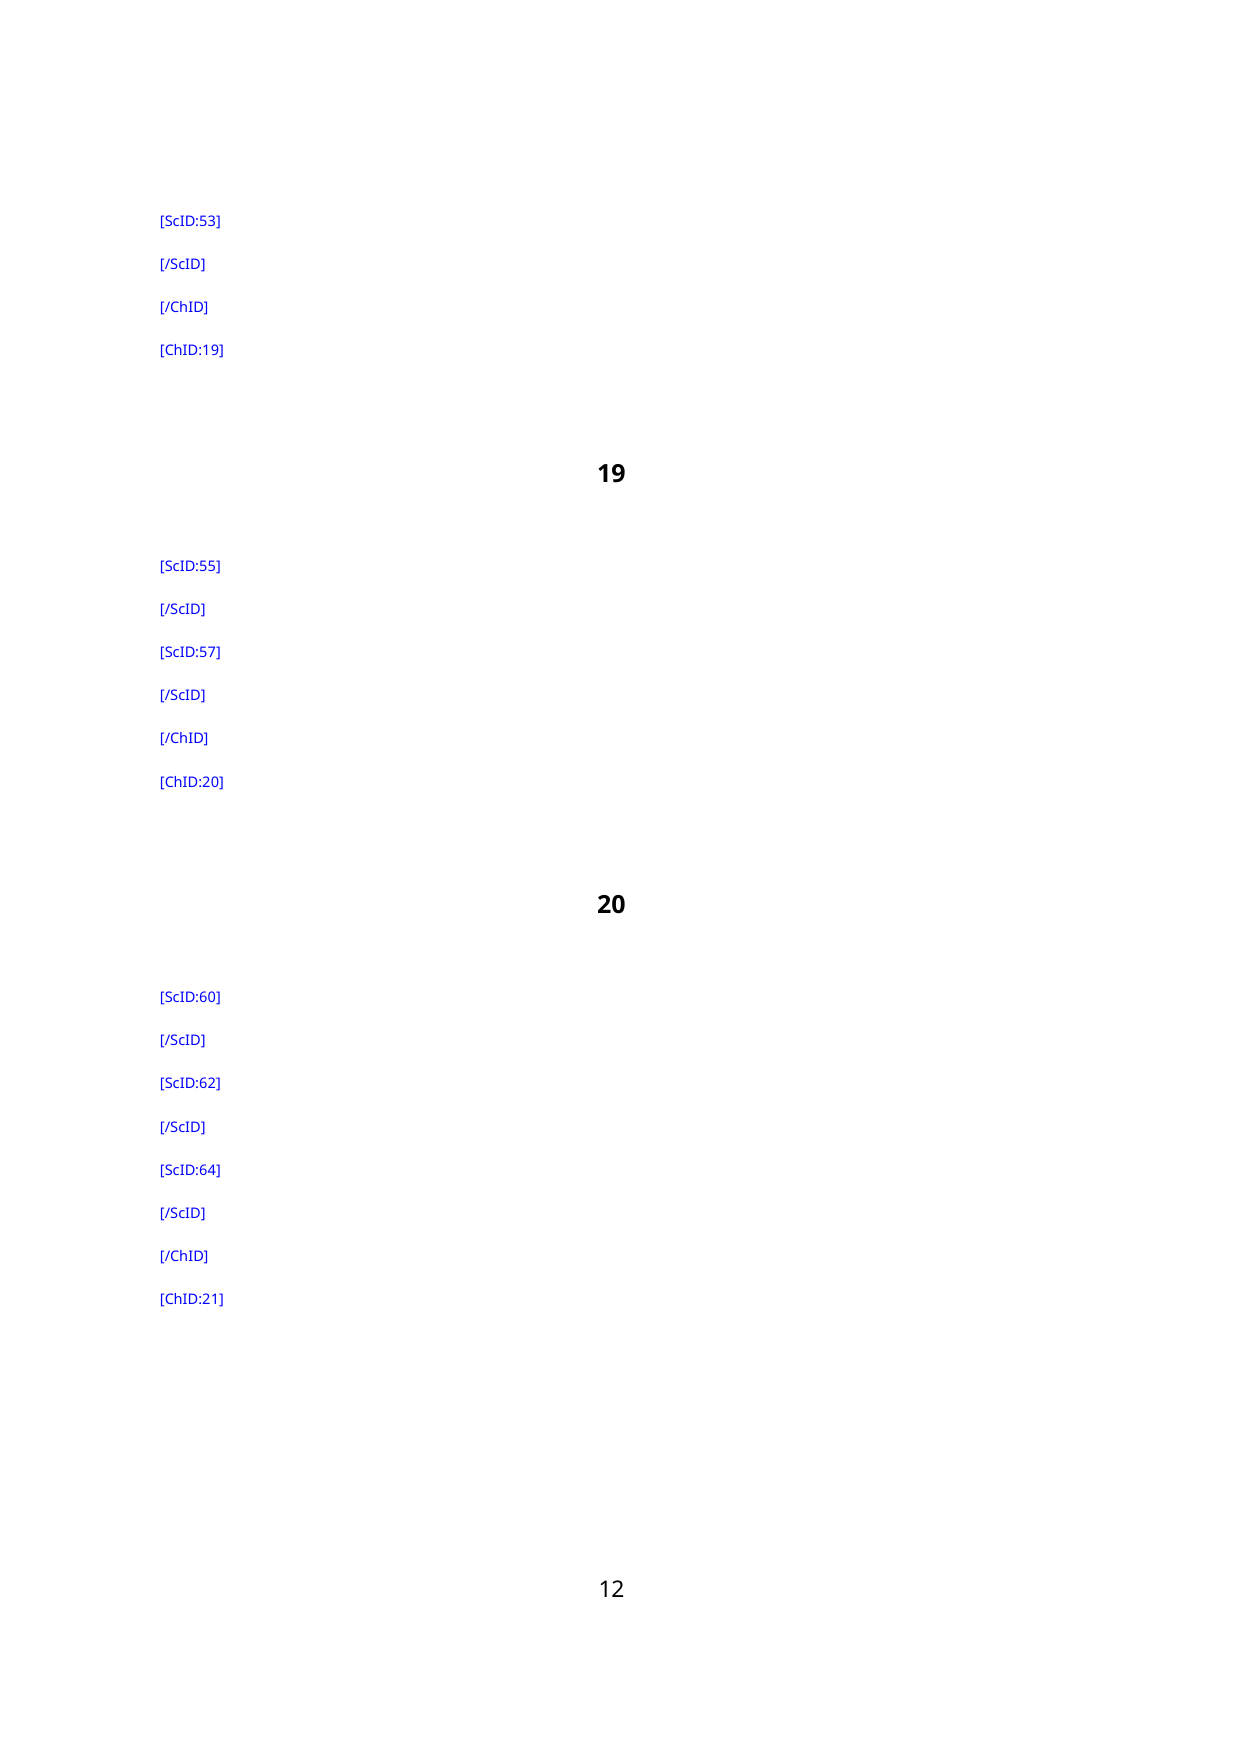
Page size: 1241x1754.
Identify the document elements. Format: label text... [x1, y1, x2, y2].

text [ChID:19] [159, 318, 1063, 361]
text [/ScID] [159, 1008, 1063, 1051]
text [/ChID] [159, 275, 1063, 318]
text [ScID:64] [159, 1138, 1063, 1181]
text [ScID:55] [159, 534, 1063, 577]
text [/ScID] [159, 1181, 1063, 1224]
subtitle 19 [159, 448, 1063, 491]
text [ChID:20] [159, 749, 1063, 793]
subtitle 20 [159, 879, 1063, 922]
text [/ChID] [159, 706, 1063, 749]
text [ChID:21] [159, 1267, 1063, 1310]
text [/ScID] [159, 232, 1063, 275]
text [/ChID] [159, 1224, 1063, 1267]
text [ScID:57] [159, 620, 1063, 663]
text [ScID:53] [159, 189, 1063, 232]
text [/ScID] [159, 663, 1063, 706]
text [ScID:62] [159, 1051, 1063, 1094]
text [/ScID] [159, 577, 1063, 620]
text [/ScID] [159, 1094, 1063, 1138]
text [ScID:60] [159, 965, 1063, 1008]
